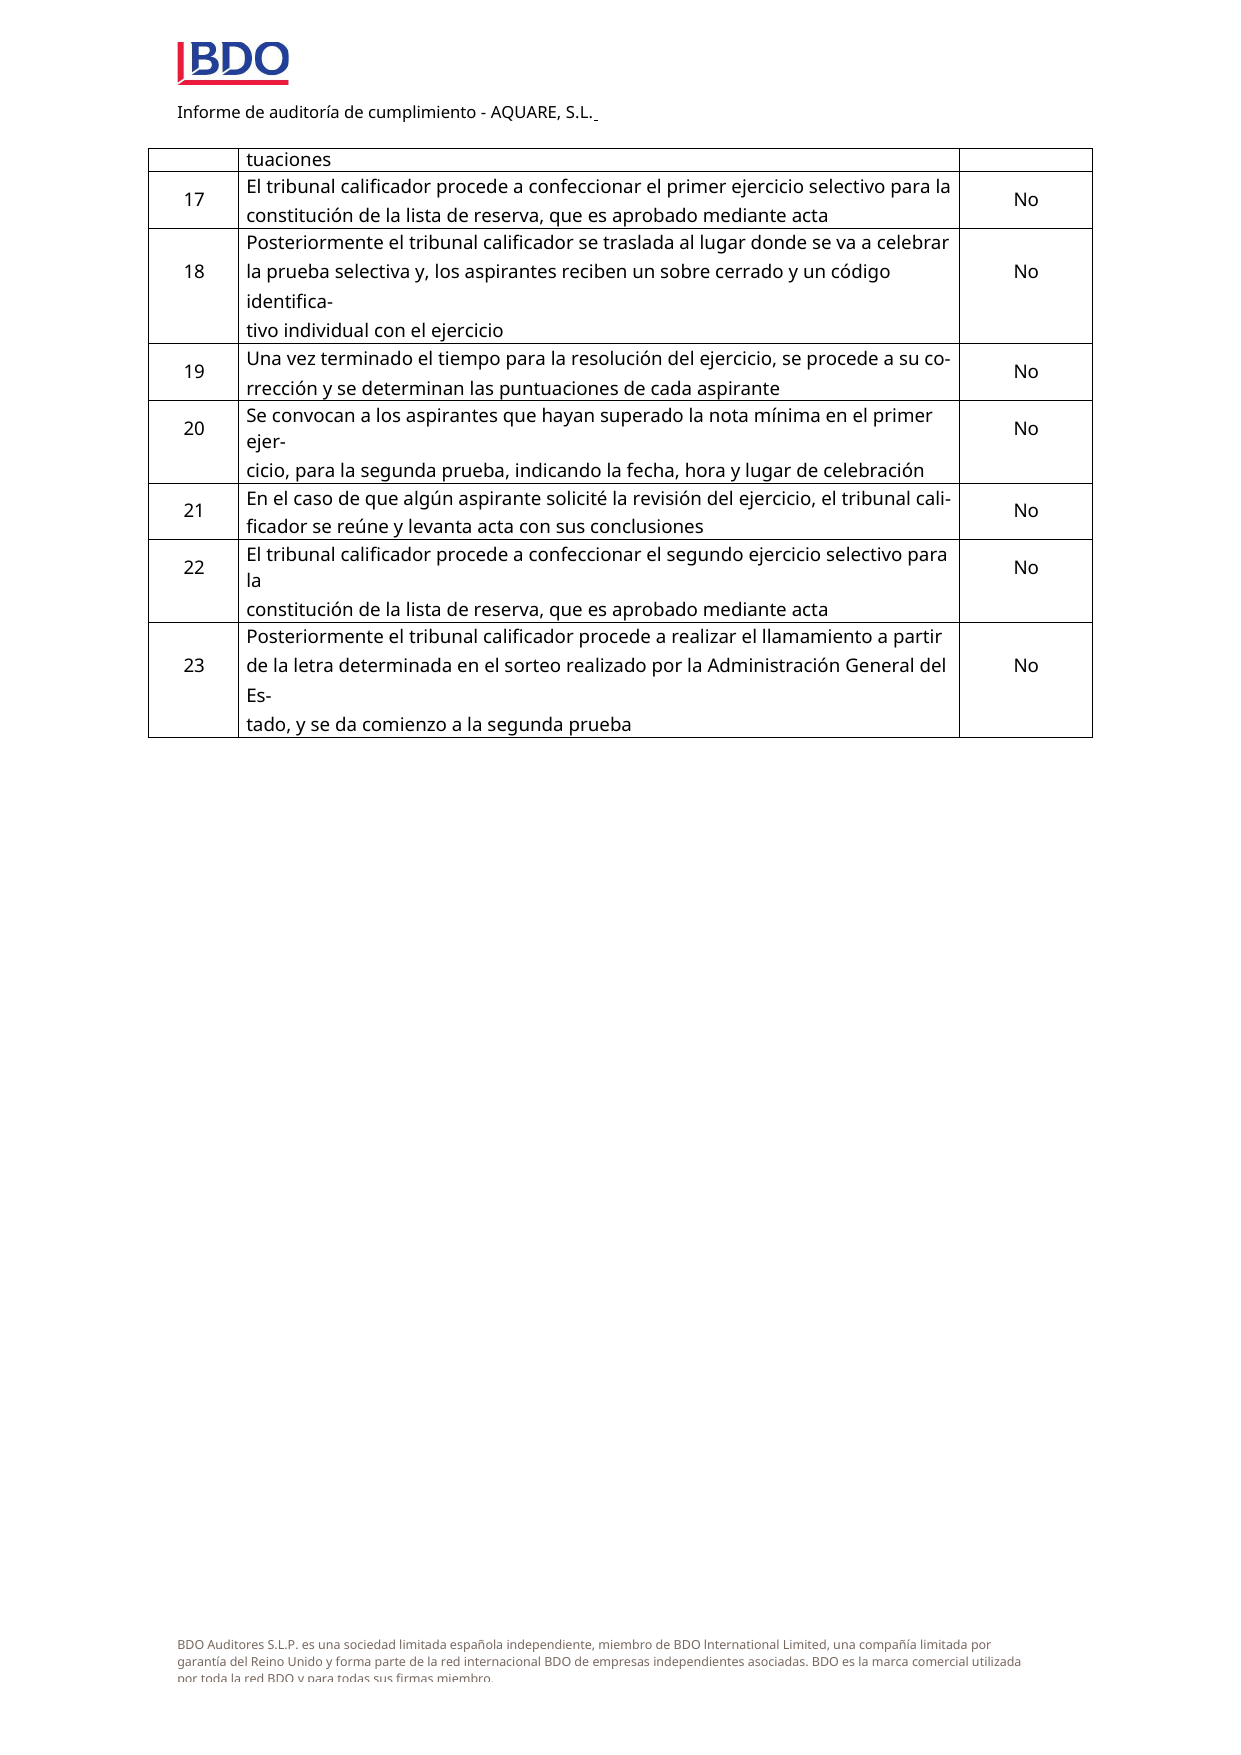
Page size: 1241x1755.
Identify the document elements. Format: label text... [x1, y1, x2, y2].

table_cell En el caso de que algún aspirante solicité la revisión del ejercicio, el tribunal cali- ficador se reúne y levanta acta con sus conclusiones [239, 484, 959, 539]
table_cell El tribunal calificador procede a confeccionar el primer ejercicio selectivo para la constitución de la lista de reserva, que es aprobado mediante acta [239, 172, 959, 228]
table_cell 19 [149, 344, 238, 400]
table_cell No [960, 229, 1092, 343]
table_cell No [960, 172, 1092, 228]
table_cell No [960, 484, 1092, 539]
table_cell Posteriormente el tribunal calificador se traslada al lugar donde se va a celebrar la prueba selectiva y, los aspirantes reciben un sobre cerrado y un código identifica- tivo individual con el ejercicio [239, 229, 959, 343]
table_cell No [960, 540, 1092, 622]
table_cell 22 [149, 540, 238, 622]
table_cell No [960, 623, 1092, 737]
table_cell [149, 149, 238, 171]
table_cell 23 [149, 623, 238, 737]
table_cell 17 [149, 172, 238, 228]
table_cell El tribunal calificador procede a confeccionar el segundo ejercicio selectivo para la constitución de la lista de reserva, que es aprobado mediante acta [239, 540, 959, 622]
table_cell 18 [149, 229, 238, 343]
table_cell Una vez terminado el tiempo para la resolución del ejercicio, se procede a su co- rrección y se determinan las puntuaciones de cada aspirante [239, 344, 959, 400]
table_cell [960, 149, 1092, 171]
table_cell No [960, 344, 1092, 400]
table_cell tuaciones [239, 149, 959, 171]
table_cell No [960, 401, 1092, 483]
table_cell 20 [149, 401, 238, 483]
table_cell Posteriormente el tribunal calificador procede a realizar el llamamiento a partir de la letra determinada en el sorteo realizado por la Administración General del Es- tado, y se da comienzo a la segunda prueba [239, 623, 959, 737]
table_cell Se convocan a los aspirantes que hayan superado la nota mínima en el primer ejer- cicio, para la segunda prueba, indicando la fecha, hora y lugar de celebración [239, 401, 959, 483]
table_cell 21 [149, 484, 238, 539]
